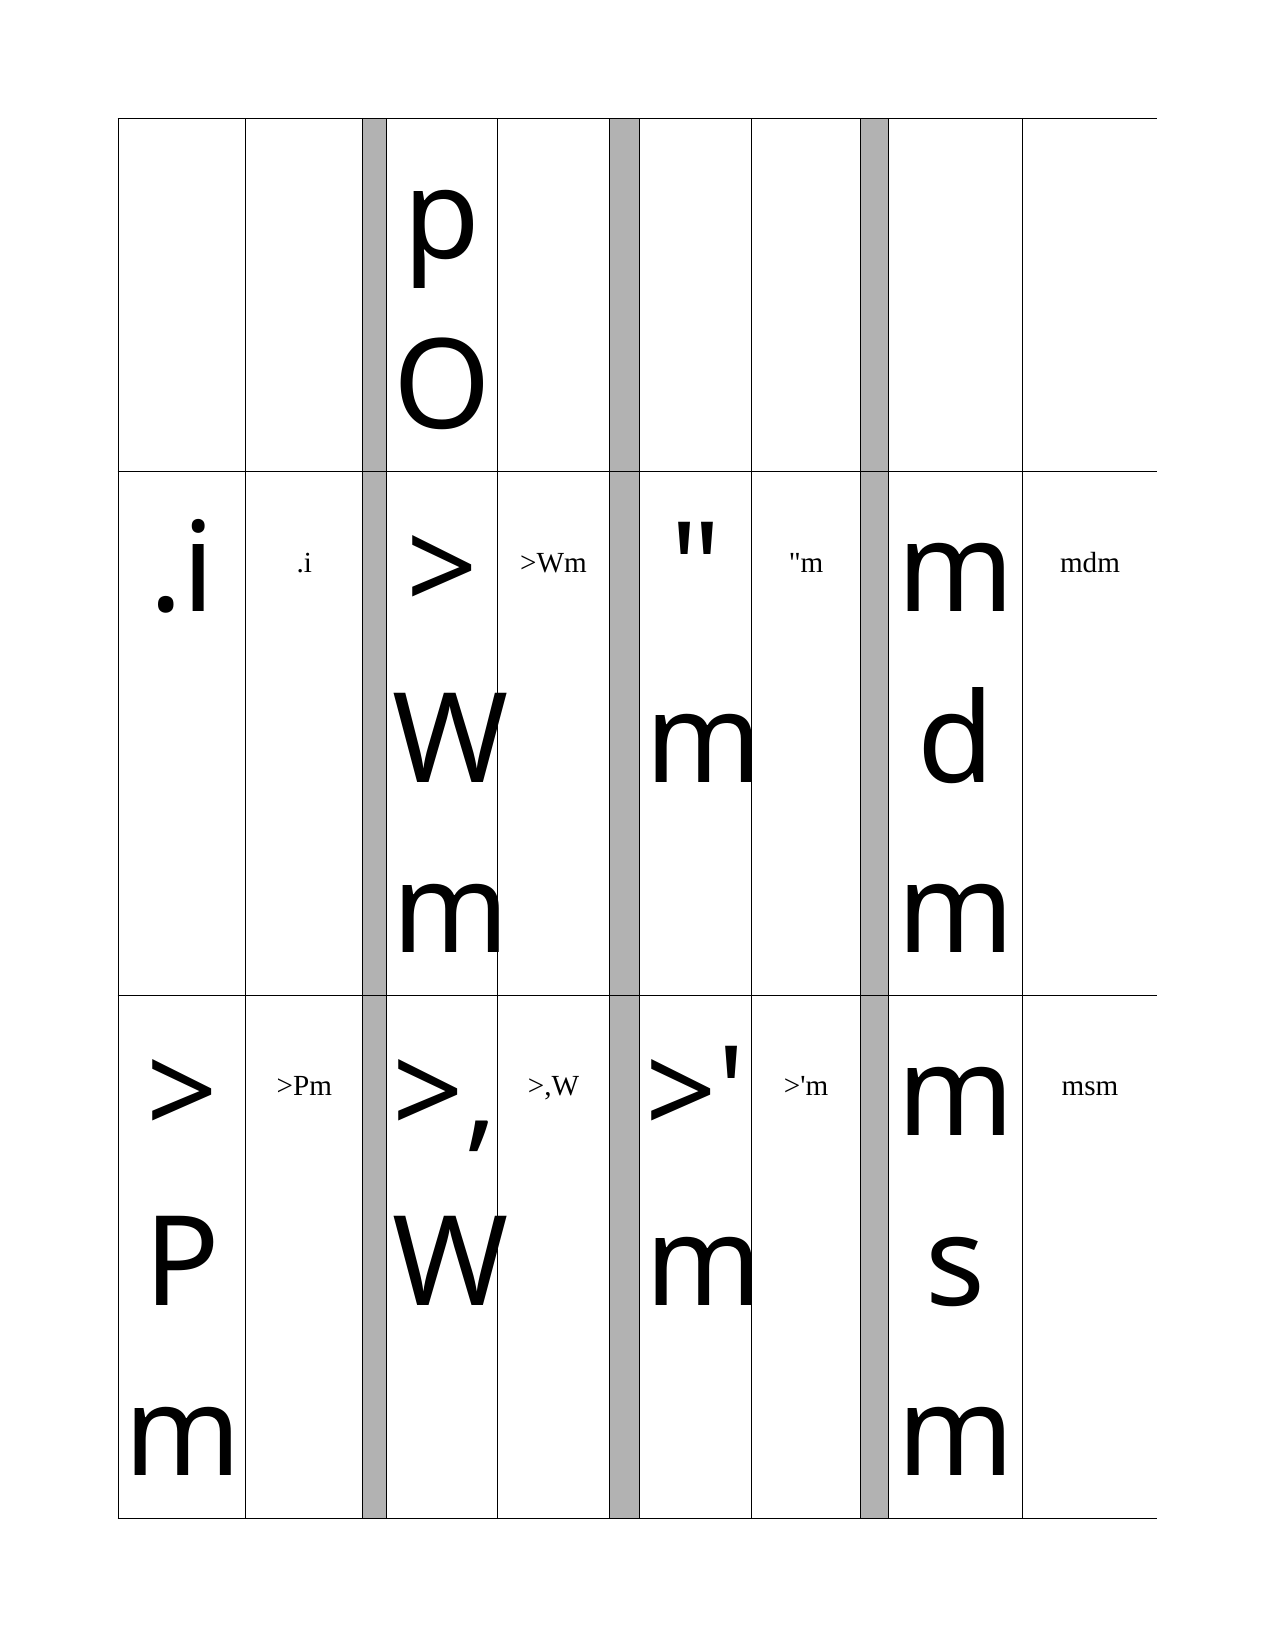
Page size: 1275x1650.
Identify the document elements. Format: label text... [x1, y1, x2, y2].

table_cell 'm [640, 119, 751, 471]
table_cell [363, 996, 386, 1518]
table_cell .i [119, 472, 245, 995]
table_cell mdm [889, 472, 1022, 995]
table_cell >Pm [119, 996, 245, 1518]
table_cell [119, 119, 245, 471]
table_cell mdm [1023, 472, 1157, 995]
table_cell >mpO [498, 119, 609, 471]
table_cell [861, 119, 888, 471]
table_cell >,W [387, 996, 497, 1518]
table_cell msm [1023, 996, 1157, 1518]
table_cell [889, 119, 1022, 471]
table_cell [363, 119, 386, 471]
table_cell >Wm [387, 472, 497, 995]
table_cell >'m [752, 996, 860, 1518]
table_cell [610, 119, 639, 471]
table_cell 'm [752, 119, 860, 471]
table_cell [246, 119, 362, 471]
table_cell [861, 996, 888, 1518]
table_cell [610, 472, 639, 995]
table_cell >mpO [387, 119, 497, 471]
table_cell .i [246, 472, 362, 995]
table_cell "m [640, 472, 751, 995]
table_cell >Pm [246, 996, 362, 1518]
table_cell [1023, 119, 1157, 471]
table_cell [861, 472, 888, 995]
table_cell [363, 472, 386, 995]
table_cell [610, 996, 639, 1518]
table_cell >Wm [498, 472, 609, 995]
table_cell msm [889, 996, 1022, 1518]
table_cell "m [752, 472, 860, 995]
table_cell >'m [640, 996, 751, 1518]
table_cell >,W [498, 996, 609, 1518]
